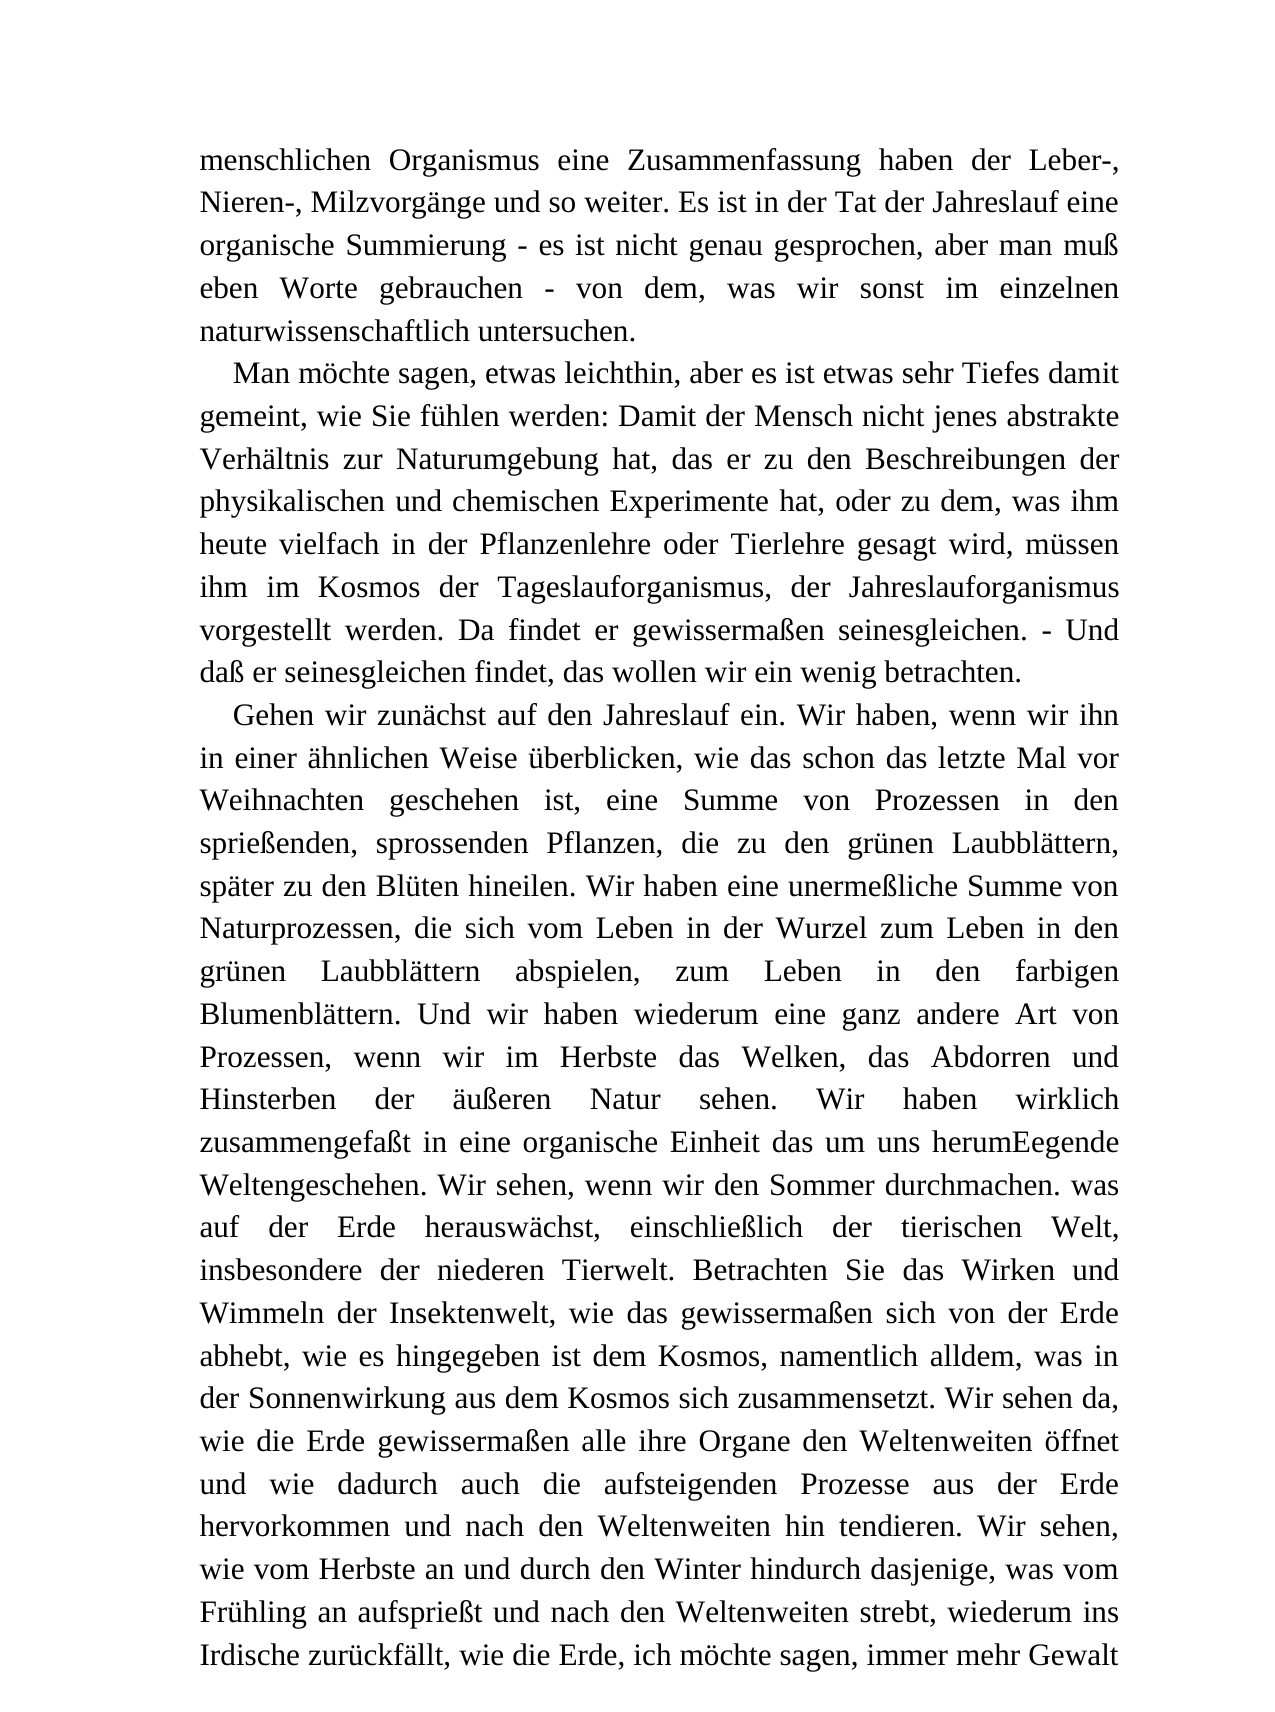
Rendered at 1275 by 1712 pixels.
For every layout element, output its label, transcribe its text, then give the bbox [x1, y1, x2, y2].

text Man möchte sagen, etwas leichthin, aber es ist etwas sehr Tiefes damit gemeint, wie Sie fühlen werden: Damit der Mensch nicht jenes abstrakte Verhältnis zur Naturumgebung hat, das er zu den Beschreibungen der physikalischen und chemischen Experimente hat, oder zu dem, was ihm heute vielfach in der Pflanzenlehre oder Tierlehre gesagt wird, müssen ihm im Kosmos der Tageslauforganismus, der Jahreslauforganismus vorgestellt werden. Da findet er gewissermaßen seinesgleichen. - Und daß er seinesgleichen findet, das wollen wir ein wenig betrachten. [199, 354, 1120, 689]
text menschlichen Organismus eine Zusammenfassung haben der Leber-, Nieren-, Milzvorgänge und so weiter. Es ist in der Tat der Jahreslauf eine organische Summierung - es ist nicht genau gesprochen, aber man muß eben Worte gebrauchen - von dem, was wir sonst im einzelnen naturwissenschaftlich untersuchen. [199, 141, 1120, 348]
text Gehen wir zunächst auf den Jahreslauf ein. Wir haben, wenn wir ihn in einer ähnlichen Weise überblicken, wie das schon das letzte Mal vor Weihnachten geschehen ist, eine Summe von Prozessen in den sprießenden, sprossenden Pflanzen, die zu den grünen Laubblättern, später zu den Blüten hineilen. Wir haben eine unermeßliche Summe von Naturprozessen, die sich vom Leben in der Wurzel zum Leben in den grünen Laubblättern abspielen, zum Leben in den farbigen Blumenblättern. Und wir haben wiederum eine ganz andere Art von Prozessen, wenn wir im Herbste das Welken, das Abdorren und Hinsterben der äußeren Natur sehen. Wir haben wirklich zusammengefaßt in eine organische Einheit das um uns herumEegende Weltengeschehen. Wir sehen, wenn wir den Sommer durchmachen. was auf der Erde herauswächst, einschließlich der tierischen Welt, insbesondere der niederen Tierwelt. Betrachten Sie das Wirken und Wimmeln der Insektenwelt, wie das gewissermaßen sich von der Erde abhebt, wie es hingegeben ist dem Kosmos, namentlich alldem, was in der Sonnenwirkung aus dem Kosmos sich zusammensetzt. Wir sehen da, wie die Erde gewissermaßen alle ihre Organe den Weltenweiten öffnet und wie dadurch auch die aufsteigenden Prozesse aus der Erde hervorkommen und nach den Weltenweiten hin tendieren. Wir sehen, wie vom Herbste an und durch den Winter hindurch dasjenige, was vom Frühling an aufsprießt und nach den Weltenweiten strebt, wiederum ins Irdische zurückfällt, wie die Erde, ich möchte sagen, immer mehr Gewalt [199, 696, 1120, 1672]
